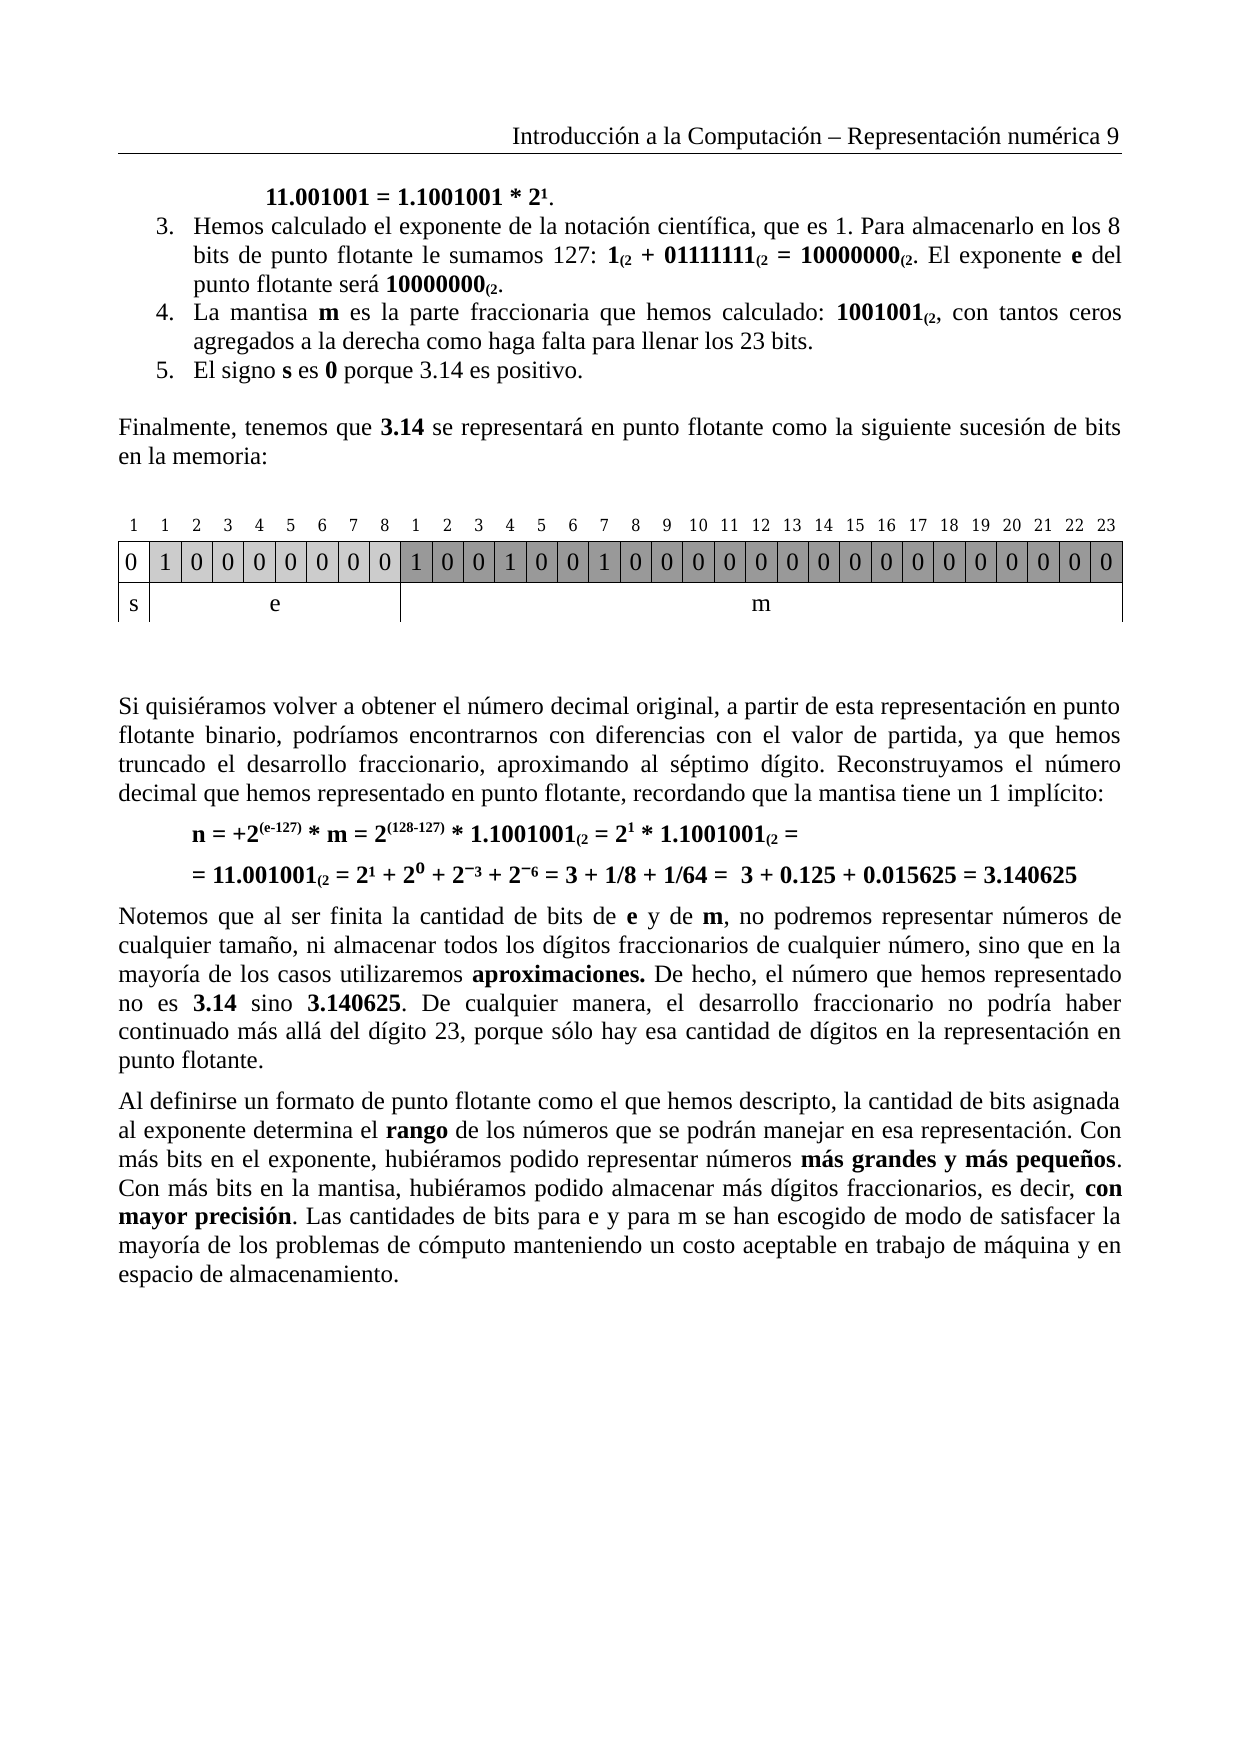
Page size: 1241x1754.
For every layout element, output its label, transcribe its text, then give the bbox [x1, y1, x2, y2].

table_header 12 [745, 511, 777, 541]
table_header 11 [714, 511, 745, 541]
table_cell 0 [182, 542, 212, 582]
table_cell e [150, 583, 400, 622]
text = 11.001001(2 = 2¹ + 2⁰ + 2⁻³ + 2⁻⁶ = 3 + 1/8 + 1/64 = 3 + 0.125 + 0.015625 = 3.140625 [118, 860, 1122, 889]
table_header 1 [150, 511, 181, 541]
table_cell 0 [276, 542, 306, 582]
table_cell 0 [1091, 542, 1122, 582]
table_cell m [401, 583, 1122, 622]
table_header 3 [212, 511, 243, 541]
table_cell 0 [746, 542, 777, 582]
table_header 7 [589, 511, 620, 541]
table_cell 0 [527, 542, 557, 582]
table_cell 0 [621, 542, 651, 582]
list Hemos calculado el exponente de la notación científica, que es 1. Para almacenarlo en los 8 bits de punto flotante le sumamos 127: 1(2 + 01111111(2 = 10000000(2. El exponente e del punto flotante será 10000000(2. [156, 211, 1122, 297]
text 11.001001 = 1.1001001 * 2¹. [118, 182, 1122, 211]
table_cell 0 [809, 542, 839, 582]
table_header 19 [965, 511, 996, 541]
table_header 7 [338, 511, 369, 541]
table_header 8 [620, 511, 651, 541]
table_header 5 [275, 511, 306, 541]
text n = +2(e-127) * m = 2(128-127) * 1.1001001(2 = 21 * 1.1001001(2 = [118, 819, 1122, 848]
table_header 4 [494, 511, 526, 541]
table_cell 0 [307, 542, 338, 582]
table_cell 0 [213, 542, 243, 582]
table_cell 0 [1028, 542, 1059, 582]
table_cell 0 [715, 542, 745, 582]
table_header 18 [934, 511, 965, 541]
table_cell 0 [119, 542, 149, 582]
table_header 13 [777, 511, 808, 541]
table_cell 1 [401, 542, 432, 582]
table_header 22 [1059, 511, 1090, 541]
table_header 14 [808, 511, 839, 541]
table_cell 0 [1060, 542, 1090, 582]
table_cell 0 [652, 542, 682, 582]
table_cell 0 [966, 542, 996, 582]
table_cell 1 [495, 542, 526, 582]
table_cell 0 [997, 542, 1027, 582]
table_header 3 [463, 511, 494, 541]
table_cell 0 [433, 542, 463, 582]
table_header 17 [902, 511, 933, 541]
table_header 8 [369, 511, 400, 541]
table_header 5 [526, 511, 557, 541]
table_cell 0 [872, 542, 902, 582]
table_cell 0 [370, 542, 400, 582]
table_header 10 [683, 511, 714, 541]
table_cell 0 [903, 542, 933, 582]
table_cell s [119, 583, 149, 622]
table_header 23 [1090, 511, 1122, 541]
table_cell 0 [840, 542, 871, 582]
table_cell 0 [683, 542, 714, 582]
table_header 1 [118, 511, 149, 541]
table_cell 0 [339, 542, 369, 582]
table_header 6 [557, 511, 588, 541]
text Notemos que al ser finita la cantidad de bits de e y de m, no podremos representar números de cualquier tamaño, ni almacenar todos los dígitos fraccionarios de cualquier número, sino que en la mayoría de los casos utilizaremos aproximaciones. De hecho, el número que hemos representado no es 3.14 sino 3.140625. De cualquier manera, el desarrollo fraccionario no podría haber continuado más allá del dígito 23, porque sólo hay esa cantidad de dígitos en la representación en punto flotante. [118, 901, 1122, 1074]
table_header 21 [1028, 511, 1059, 541]
table_header 16 [871, 511, 902, 541]
text Al definirse un formato de punto flotante como el que hemos descripto, la cantidad de bits asignada al exponente determina el rango de los números que se podrán manejar en esa representación. Con más bits en el exponente, hubiéramos podido representar números más grandes y más pequeños. Con más bits en la mantisa, hubiéramos podido almacenar más dígitos fraccionarios, es decir, con mayor precisión. Las cantidades de bits para e y para m se han escogido de modo de satisfacer la mayoría de los problemas de cómputo manteniendo un costo aceptable en trabajo de máquina y en espacio de almacenamiento. [118, 1086, 1122, 1288]
table_cell 0 [464, 542, 494, 582]
table_header 2 [432, 511, 463, 541]
table_cell 1 [589, 542, 620, 582]
table_header 2 [181, 511, 212, 541]
table_header 6 [306, 511, 338, 541]
table_header 9 [651, 511, 682, 541]
table_cell 0 [778, 542, 808, 582]
table_header 1 [400, 511, 432, 541]
text Finalmente, tenemos que 3.14 se representará en punto flotante como la siguiente sucesión de bits en la memoria: [118, 412, 1122, 470]
table_cell 0 [244, 542, 275, 582]
table_header 15 [839, 511, 871, 541]
table_header 20 [996, 511, 1027, 541]
table_cell 0 [934, 542, 965, 582]
list La mantisa m es la parte fraccionaria que hemos calculado: 1001001(2, con tantos ceros agregados a la derecha como haga falta para llenar los 23 bits. [156, 297, 1122, 355]
list El signo s es 0 porque 3.14 es positivo. [156, 355, 1122, 384]
text Si quisiéramos volver a obtener el número decimal original, a partir de esta representación en punto flotante binario, podríamos encontrarnos con diferencias con el valor de partida, ya que hemos truncado el desarrollo fraccionario, aproximando al séptimo dígito. Reconstruyamos el número decimal que hemos representado en punto flotante, recordando que la mantisa tiene un 1 implícito: [118, 691, 1122, 806]
table_header 4 [244, 511, 275, 541]
table_cell 1 [150, 542, 181, 582]
table_cell 0 [558, 542, 588, 582]
